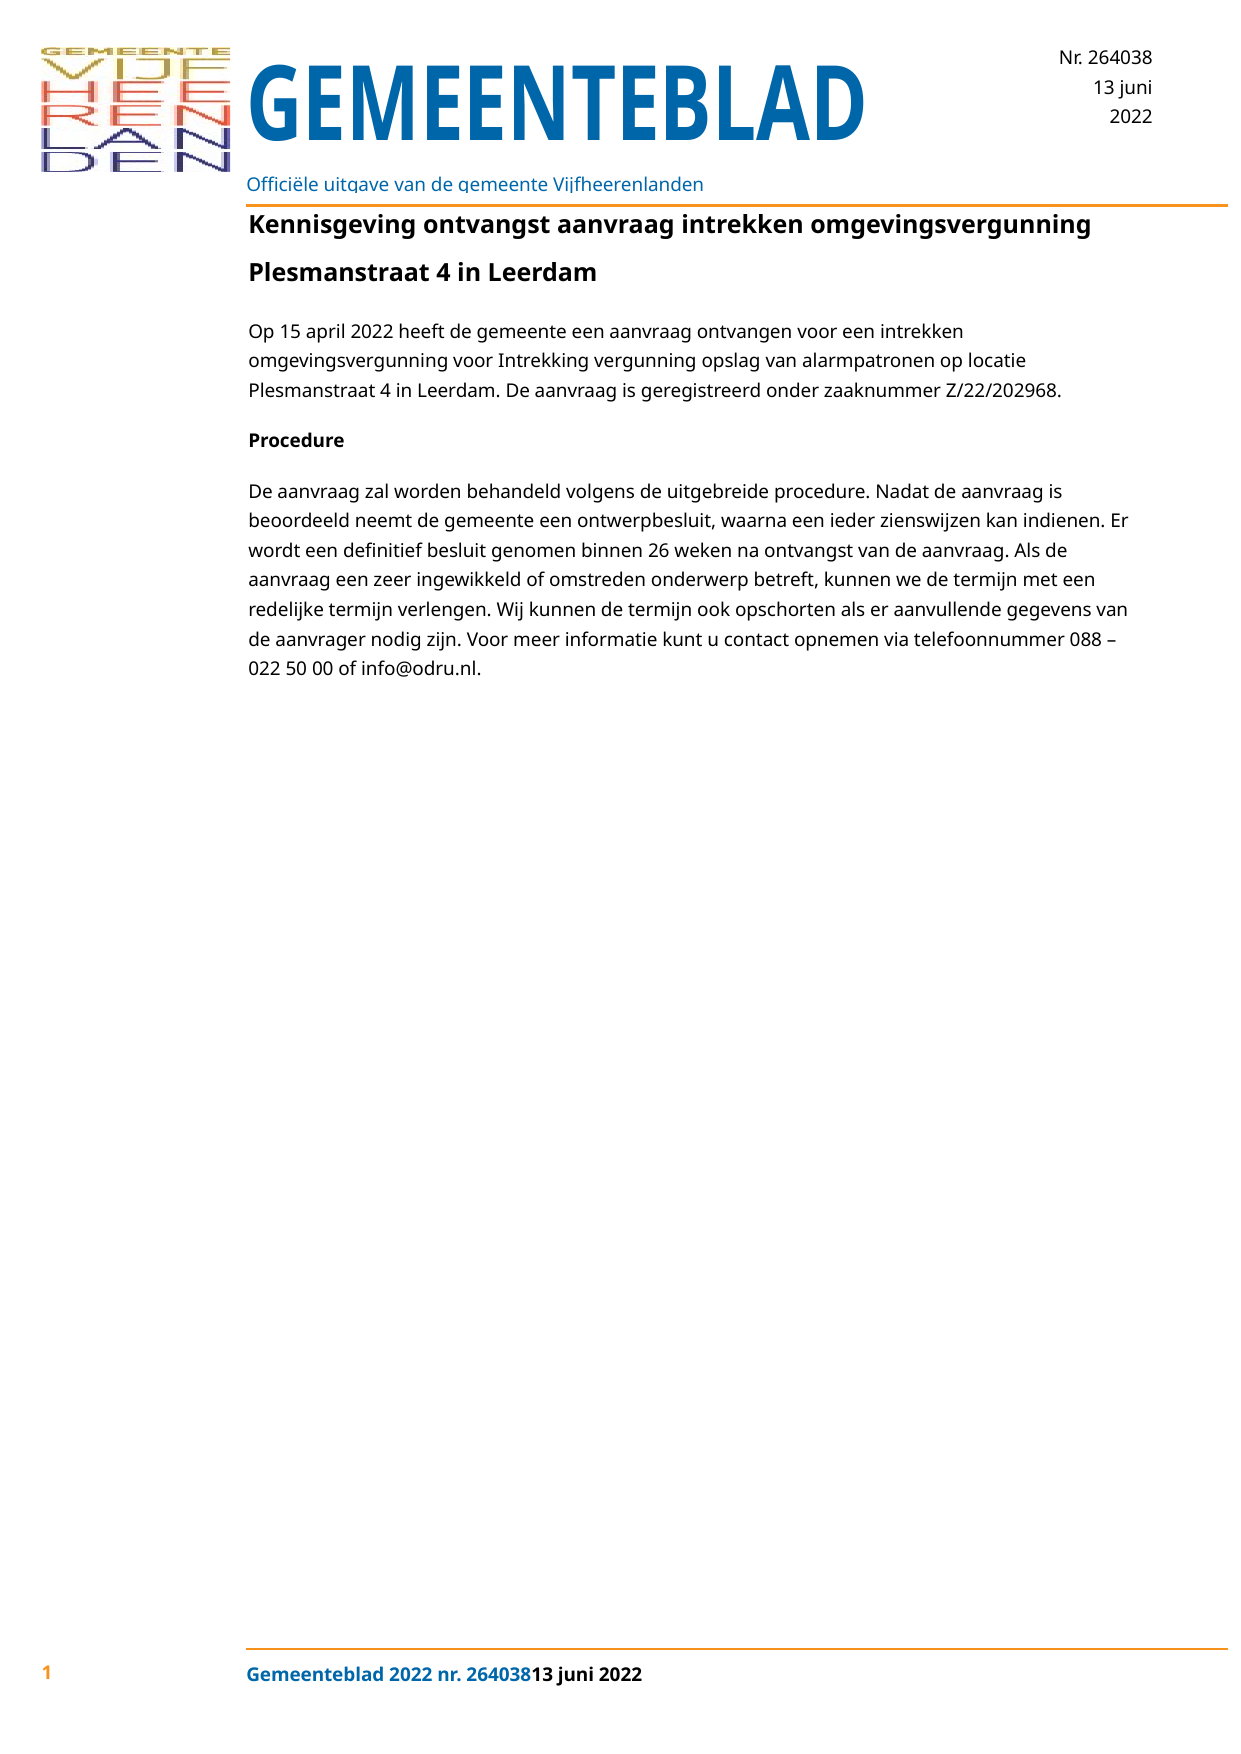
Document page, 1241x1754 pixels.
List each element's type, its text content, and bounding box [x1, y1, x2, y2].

text Op 15 april 2022 heeft de gemeente een aanvraag ontvangen voor een intrekken omgevingsvergunning voor Intrekking vergunning opslag van alarmpatronen op locatie Plesmanstraat 4 in Leerdam. De aanvraag is geregistreerd onder zaaknummer Z/22/202968. [248, 318, 1152, 403]
text De aanvraag zal worden behandeld volgens de uitgebreide procedure. Nadat de aanvraag is beoordeeld neemt de gemeente een ontwerpbesluit, waarna een ieder zienswijzen kan indienen. Er wordt een definitief besluit genomen binnen 26 weken na ontvangst van de aanvraag. Als de aanvraag een zeer ingewikkeld of omstreden onderwerp betreft, kunnen we de termijn met een redelijke termijn verlengen. Wij kunnen de termijn ook opschorten als er aanvullende gegevens van de aanvrager nodig zijn. Voor meer informatie kunt u contact opnemen via telefoonnummer 088 – 022 50 00 of info@odru.nl. [248, 478, 1152, 681]
picture [41, 47, 231, 172]
text Procedure [248, 427, 1152, 453]
text Kennisgeving ontvangst aanvraag intrekken omgevingsvergunning Plesmanstraat 4 in Leerdam [248, 207, 1152, 288]
